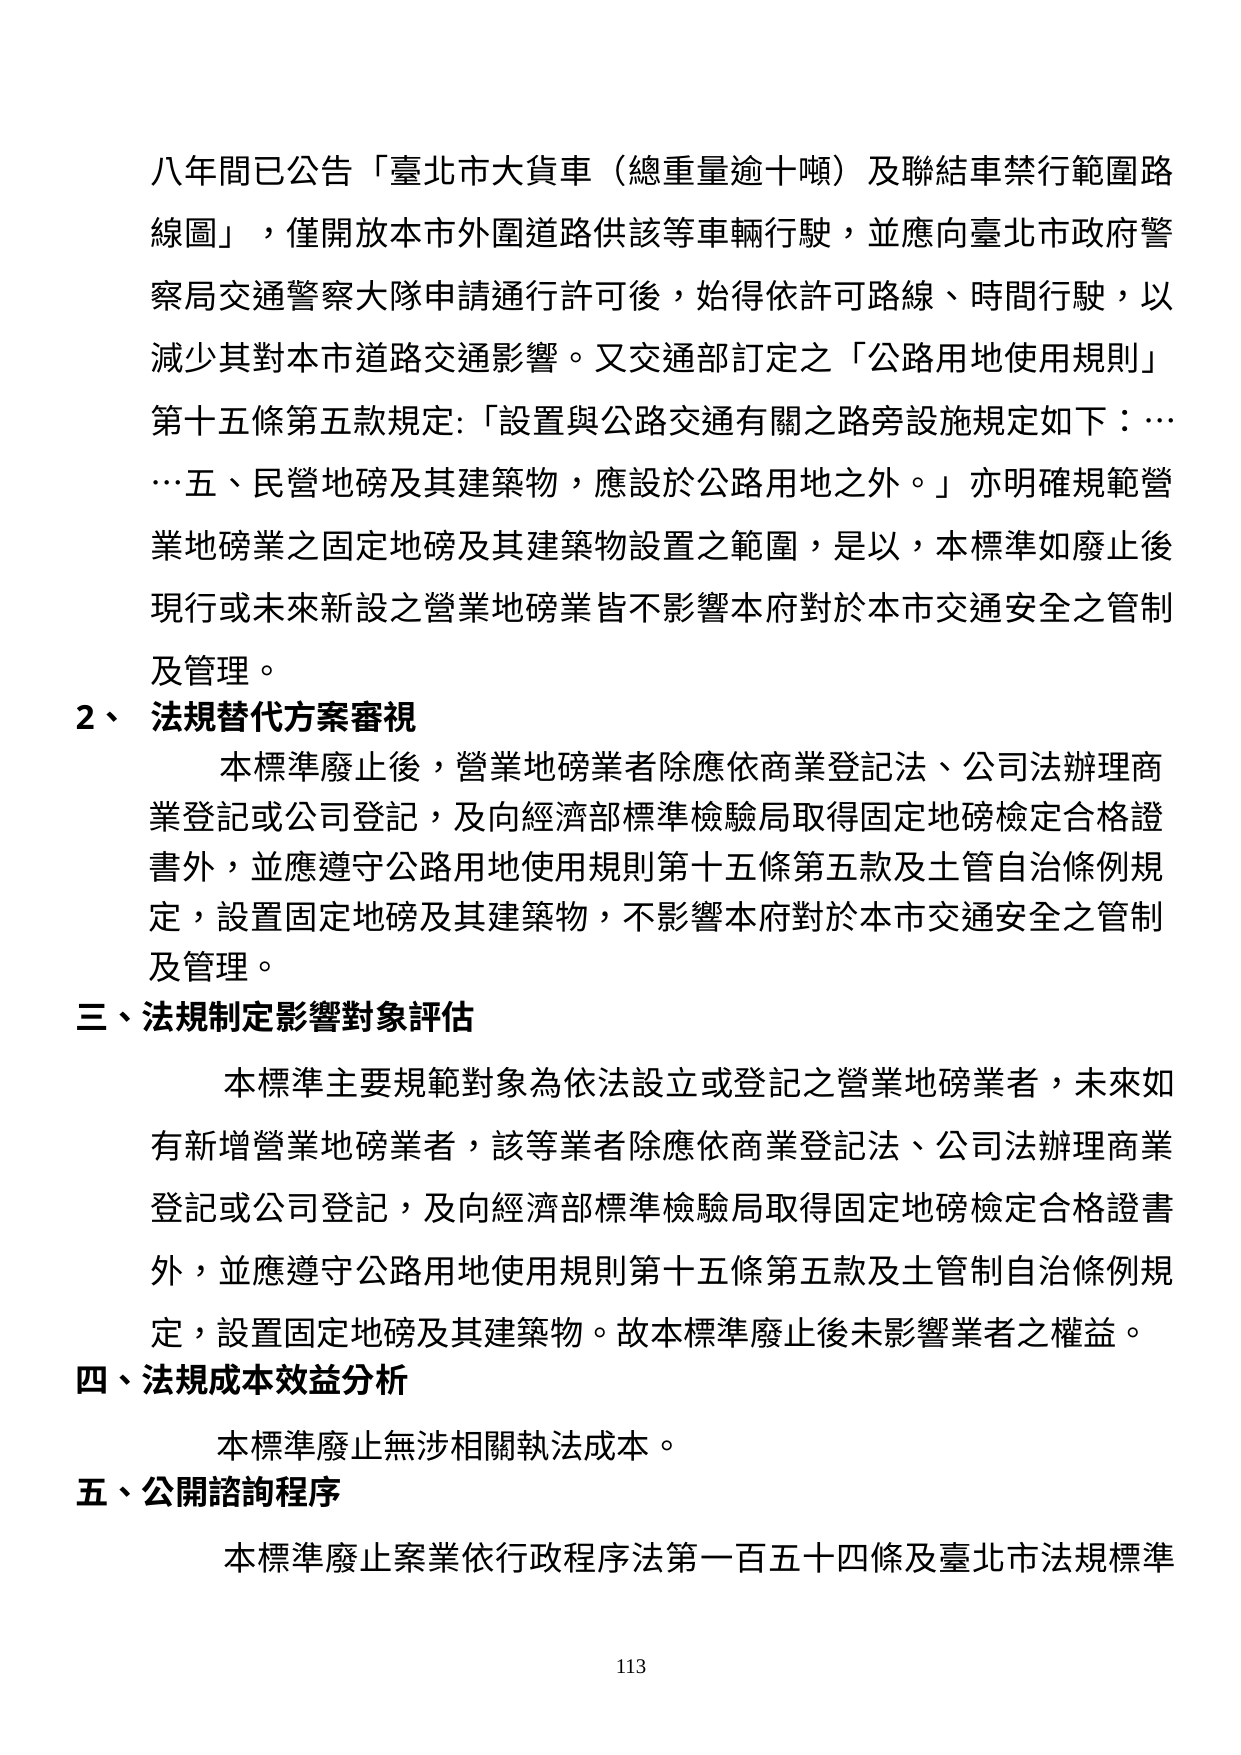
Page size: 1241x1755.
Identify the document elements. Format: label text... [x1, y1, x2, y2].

text 四、法規成本效益分析 [75, 1352, 1165, 1402]
text 本標準主要規範對象為依法設立或登記之營業地磅業者，未來如有新增營業地磅業者，該等業者除應依商業登記法、公司法辦理商業登記或公司登記，及向經濟部標準檢驗局取得固定地磅檢定合格證書外，並應遵守公路用地使用規則第十五條第五款及土管制自治條例規定，設置固定地磅及其建築物。故本標準廢止後未影響業者之權益。 [150, 1039, 1177, 1352]
text 本標準廢止後，營業地磅業者除應依商業登記法、公司法辦理商業登記或公司登記，及向經濟部標準檢驗局取得固定地磅檢定合格證書外，並應遵守公路用地使用規則第十五條第五款及土管自治條例規定，設置固定地磅及其建築物，不影響本府對於本市交通安全之管制及管理。 [149, 739, 1165, 989]
text 八年間已公告「臺北市大貨車（總重量逾十噸）及聯結車禁行範圍路線圖」，僅開放本市外圍道路供該等車輛行駛，並應向臺北市政府警察局交通警察大隊申請通行許可後，始得依許可路線、時間行駛，以減少其對本市道路交通影響。又交通部訂定之「公路用地使用規則」第十五條第五款規定:「設置與公路交通有關之路旁設施規定如下：……五、民營地磅及其建築物，應設於公路用地之外。」亦明確規範營業地磅業之固定地磅及其建築物設置之範圍，是以，本標準如廢止後現行或未來新設之營業地磅業皆不影響本府對於本市交通安全之管制及管理。 [150, 127, 1177, 689]
list 法規替代方案審視 [75, 689, 1165, 739]
text 本標準廢止案業依行政程序法第一百五十四條及臺北市法規標準 [150, 1514, 1177, 1577]
text 本標準廢止無涉相關執法成本。 [150, 1402, 1177, 1464]
text 五、公開諮詢程序 [75, 1464, 1165, 1514]
text 三、法規制定影響對象評估 [75, 989, 1165, 1039]
